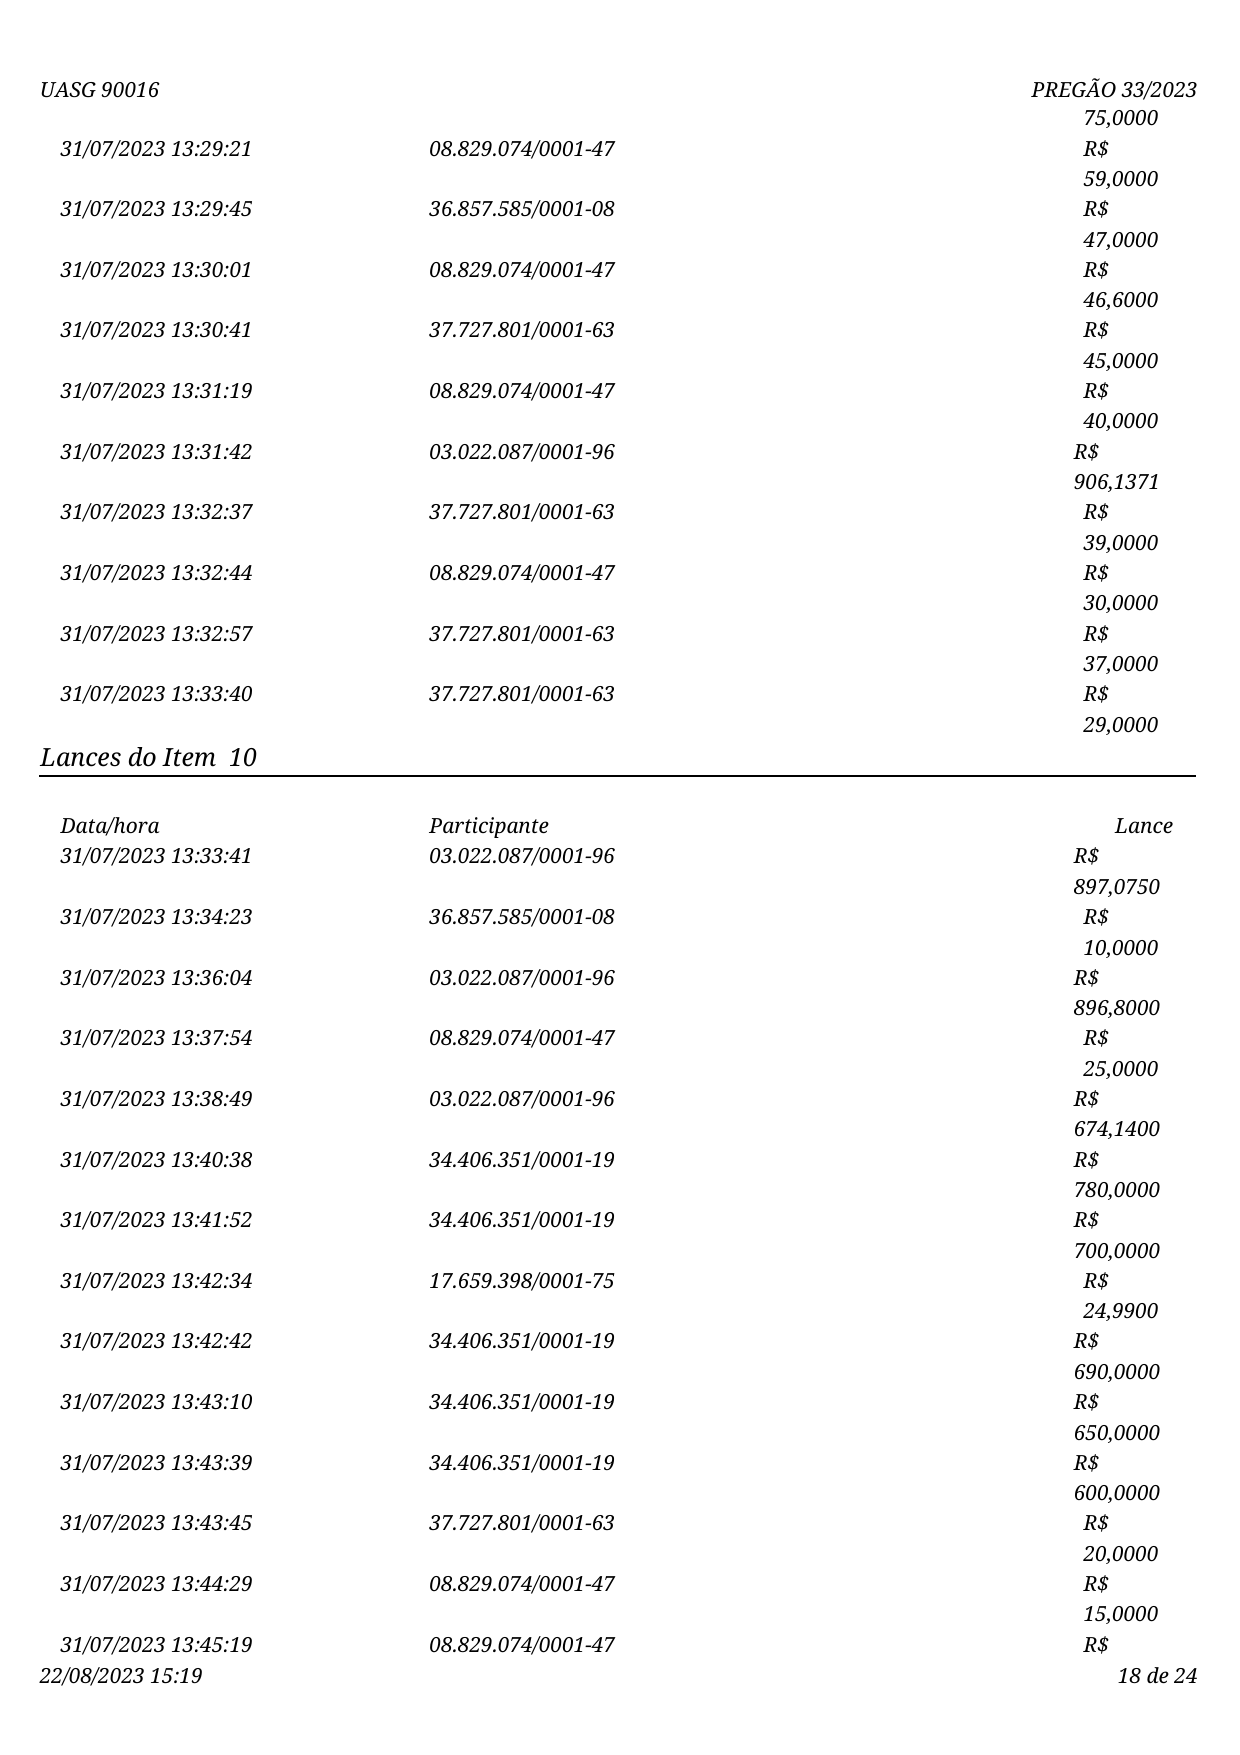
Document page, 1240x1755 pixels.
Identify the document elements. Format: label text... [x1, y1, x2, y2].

table_cell 08.829.074/0001-47 [429, 1569, 1073, 1630]
table_cell 34.406.351/0001-19 [429, 1448, 1073, 1508]
table_cell 31/07/2023 13:37:54 [60, 1024, 429, 1084]
table_cell 31/07/2023 13:38:49 [60, 1084, 429, 1145]
table_cell R$ 29,0000 [1074, 679, 1175, 740]
table_header Participante [429, 811, 1073, 842]
table_cell R$ 896,8000 [1074, 963, 1175, 1023]
table_cell R$ 59,0000 [1074, 134, 1175, 194]
table_cell 34.406.351/0001-19 [429, 1145, 1073, 1205]
table_cell [60, 104, 429, 134]
table_cell 37.727.801/0001-63 [429, 1509, 1073, 1569]
table_cell 08.829.074/0001-47 [429, 1024, 1073, 1084]
table_cell 31/07/2023 13:41:52 [60, 1205, 429, 1266]
table_cell R$ 39,0000 [1074, 498, 1175, 558]
table_cell 31/07/2023 13:40:38 [60, 1145, 429, 1205]
table_cell R$ 600,0000 [1074, 1448, 1175, 1508]
table_cell 31/07/2023 13:33:40 [60, 679, 429, 740]
table_cell R$ 37,0000 [1074, 619, 1175, 679]
table_cell 37.727.801/0001-63 [429, 316, 1073, 376]
table_cell 75,0000 [1074, 104, 1175, 134]
table_cell R$ 15,0000 [1074, 1569, 1175, 1630]
table_cell 31/07/2023 13:29:21 [60, 134, 429, 194]
table_cell R$ 40,0000 [1074, 376, 1175, 437]
table_cell 17.659.398/0001-75 [429, 1266, 1073, 1327]
table_cell 31/07/2023 13:43:45 [60, 1509, 429, 1569]
table_cell 31/07/2023 13:45:19 [60, 1630, 429, 1660]
table_cell R$ 24,9900 [1074, 1266, 1175, 1327]
table_cell 31/07/2023 13:32:44 [60, 558, 429, 619]
table_cell R$ 780,0000 [1074, 1145, 1175, 1205]
table_cell 31/07/2023 13:42:42 [60, 1327, 429, 1387]
table_cell 08.829.074/0001-47 [429, 376, 1073, 437]
table_cell 08.829.074/0001-47 [429, 255, 1073, 316]
table_cell 03.022.087/0001-96 [429, 437, 1073, 497]
table_cell R$ [1074, 1630, 1175, 1660]
table_cell 34.406.351/0001-19 [429, 1387, 1073, 1448]
table_cell 31/07/2023 13:33:41 [60, 842, 429, 902]
table_cell 36.857.585/0001-08 [429, 902, 1073, 963]
table_cell 37.727.801/0001-63 [429, 619, 1073, 679]
table_cell 36.857.585/0001-08 [429, 194, 1073, 255]
table_cell 31/07/2023 13:34:23 [60, 902, 429, 963]
table_cell R$ 20,0000 [1074, 1509, 1175, 1569]
table_cell 31/07/2023 13:31:19 [60, 376, 429, 437]
table_cell R$ 46,6000 [1074, 255, 1175, 316]
text Lances do Item 10 [40, 740, 1200, 774]
table_cell 03.022.087/0001-96 [429, 963, 1073, 1023]
table_cell 08.829.074/0001-47 [429, 558, 1073, 619]
table_cell 34.406.351/0001-19 [429, 1327, 1073, 1387]
table_cell 37.727.801/0001-63 [429, 679, 1073, 740]
table_cell 31/07/2023 13:31:42 [60, 437, 429, 497]
table_header Data/hora [60, 811, 429, 842]
table_cell 31/07/2023 13:32:37 [60, 498, 429, 558]
table_cell R$ 47,0000 [1074, 194, 1175, 255]
table_cell R$ 45,0000 [1074, 316, 1175, 376]
table_cell R$ 690,0000 [1074, 1327, 1175, 1387]
table_cell 08.829.074/0001-47 [429, 134, 1073, 194]
table_cell 31/07/2023 13:36:04 [60, 963, 429, 1023]
table_cell 31/07/2023 13:30:41 [60, 316, 429, 376]
table_cell 31/07/2023 13:42:34 [60, 1266, 429, 1327]
table_cell R$ 10,0000 [1074, 902, 1175, 963]
table_cell 31/07/2023 13:30:01 [60, 255, 429, 316]
table_cell 31/07/2023 13:32:57 [60, 619, 429, 679]
table_cell R$ 674,1400 [1074, 1084, 1175, 1145]
table_cell R$ 25,0000 [1074, 1024, 1175, 1084]
table_cell 08.829.074/0001-47 [429, 1630, 1073, 1660]
table_cell 03.022.087/0001-96 [429, 842, 1073, 902]
table_header Lance [1074, 811, 1175, 842]
table_cell 31/07/2023 13:44:29 [60, 1569, 429, 1630]
table_cell [429, 104, 1073, 134]
table_cell 03.022.087/0001-96 [429, 1084, 1073, 1145]
table_cell 31/07/2023 13:43:39 [60, 1448, 429, 1508]
table_cell R$ 700,0000 [1074, 1205, 1175, 1266]
table_cell R$ 650,0000 [1074, 1387, 1175, 1448]
table_cell R$ 30,0000 [1074, 558, 1175, 619]
table_cell 34.406.351/0001-19 [429, 1205, 1073, 1266]
table_cell 31/07/2023 13:43:10 [60, 1387, 429, 1448]
table_cell R$ 897,0750 [1074, 842, 1175, 902]
table_cell R$ 906,1371 [1074, 437, 1175, 497]
table_cell 37.727.801/0001-63 [429, 498, 1073, 558]
table_cell 31/07/2023 13:29:45 [60, 194, 429, 255]
